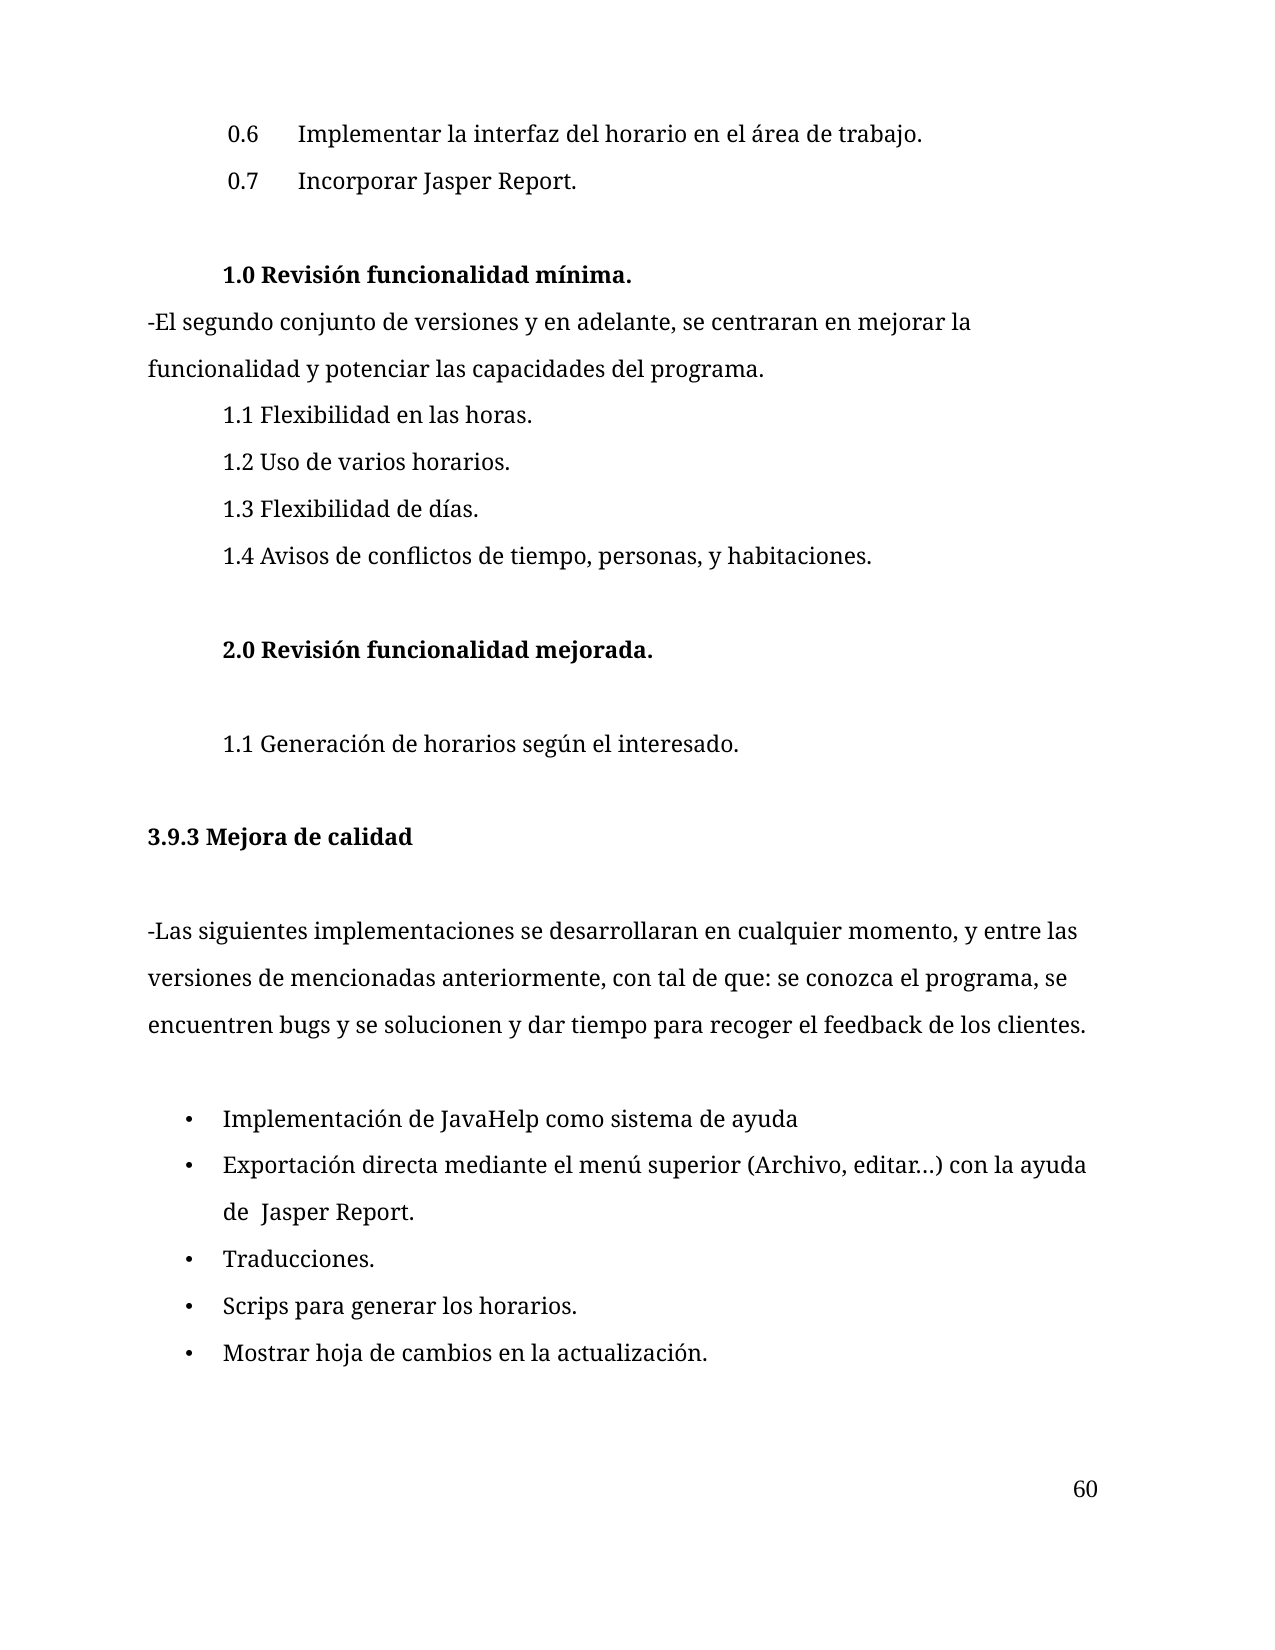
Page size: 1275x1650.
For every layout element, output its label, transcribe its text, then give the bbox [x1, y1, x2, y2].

list Scrips para generar los horarios. [185, 1290, 1098, 1321]
text -El segundo conjunto de versiones y en adelante, se centraran en mejorar la funcionalidad y potenciar las capacidades del programa. [148, 306, 1098, 384]
list Incorporar Jasper Report. [221, 165, 1098, 196]
text 1.4 Avisos de conflictos de tiempo, personas, y habitaciones. [148, 540, 1098, 571]
text 2.0 Revisión funcionalidad mejorada. [148, 634, 1098, 665]
text 1.3 Flexibilidad de días. [148, 493, 1098, 524]
list Exportación directa mediante el menú superior (Archivo, editar…) con la ayuda de Jasper Report. [185, 1149, 1098, 1227]
text 1.0 Revisión funcionalidad mínima. [148, 259, 1098, 290]
list Implementar la interfaz del horario en el área de trabajo. [221, 118, 1098, 149]
list Traducciones. [185, 1243, 1098, 1274]
text 1.2 Uso de varios horarios. [148, 446, 1098, 477]
list Implementación de JavaHelp como sistema de ayuda [185, 1102, 1098, 1134]
text 3.9.3 Mejora de calidad [148, 821, 1098, 852]
list Mostrar hoja de cambios en la actualización. [185, 1337, 1098, 1368]
text -Las siguientes implementaciones se desarrollaran en cualquier momento, y entre las versiones de mencionadas anteriormente, con tal de que: se conozca el programa, se encuentren bugs y se solucionen y dar tiempo para recoger el feedback de los clientes. [148, 915, 1098, 1040]
text 1.1 Generación de horarios según el interesado. [148, 727, 1098, 759]
text 1.1 Flexibilidad en las horas. [148, 399, 1098, 431]
